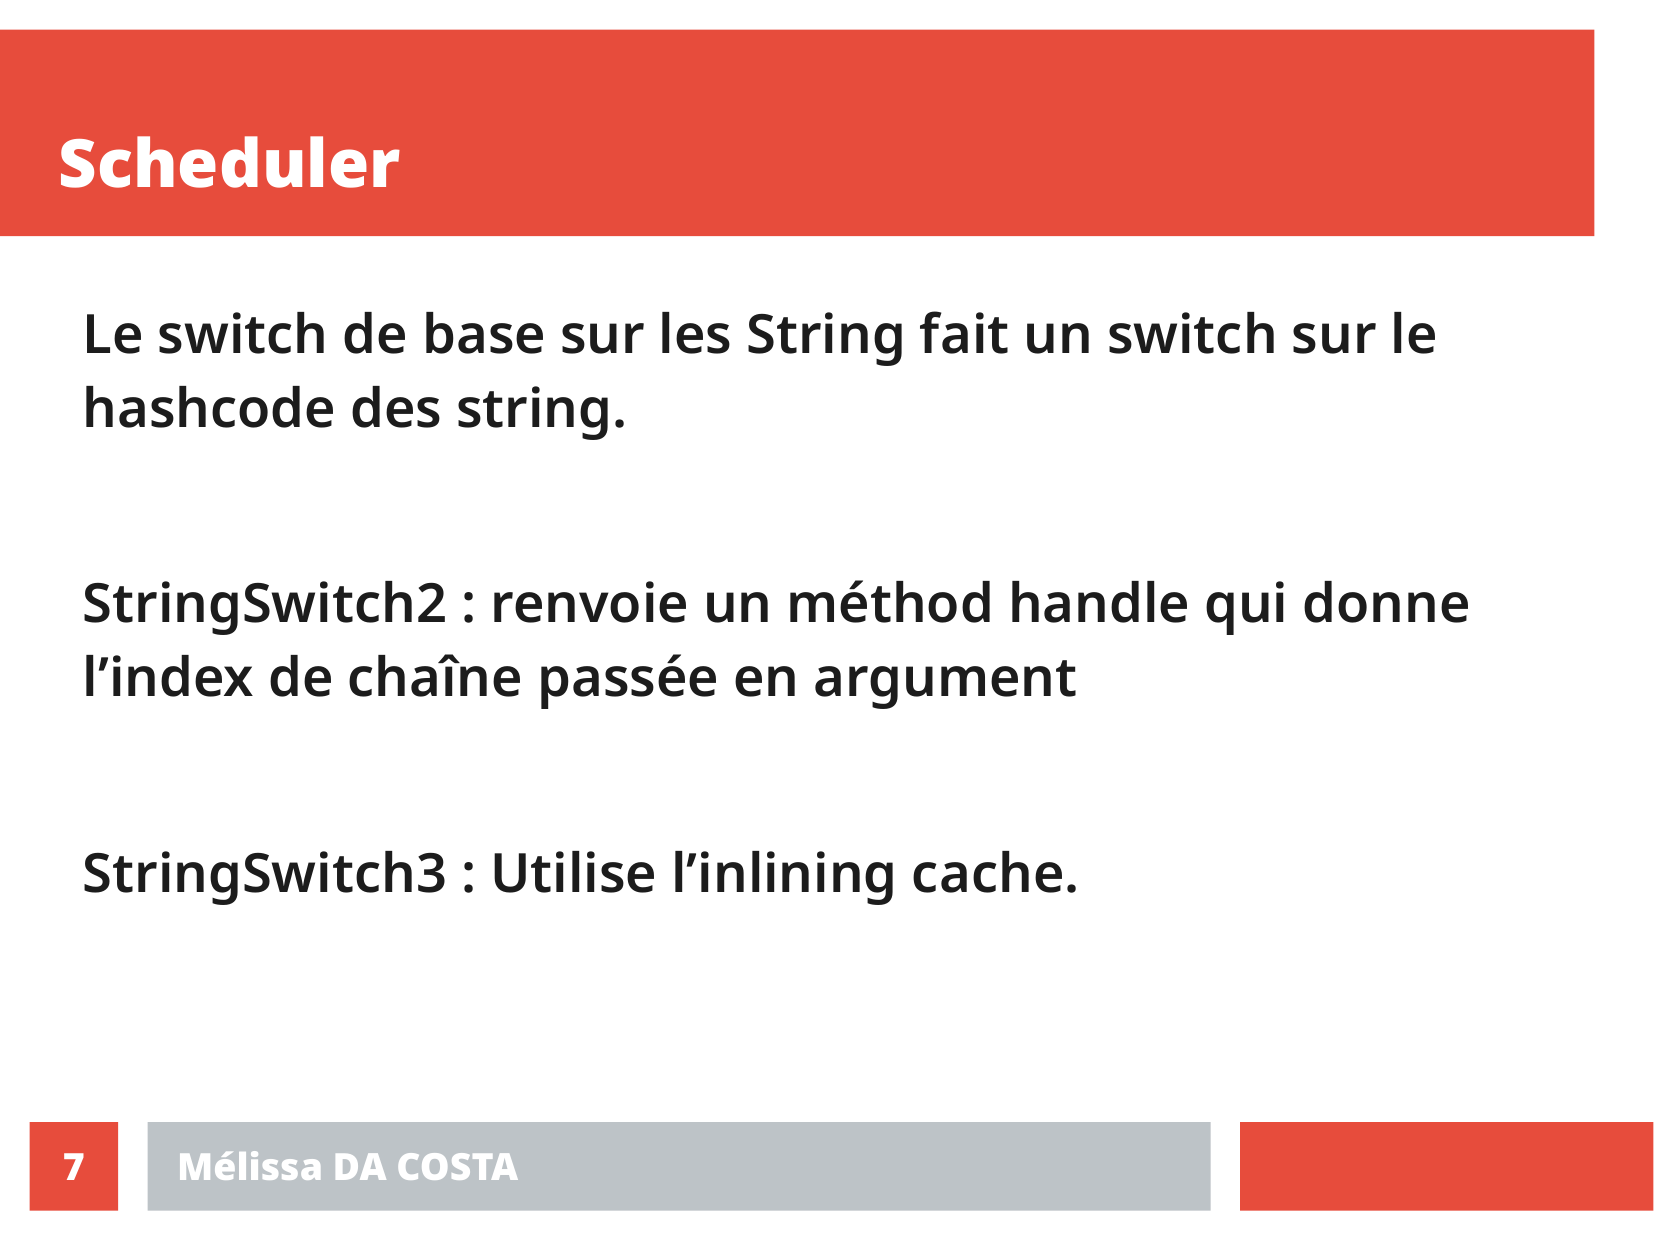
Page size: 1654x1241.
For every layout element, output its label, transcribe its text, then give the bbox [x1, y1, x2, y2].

list Le switch de base sur les String fait un switch sur le hashcode des string. StringSwitch2 : renvoie un méthod handle qui donne l’index de chaîne passée en argument StringSwitch3 : Utilise l’inlining cache. [82, 295, 1595, 1111]
title Scheduler [59, 59, 1595, 207]
